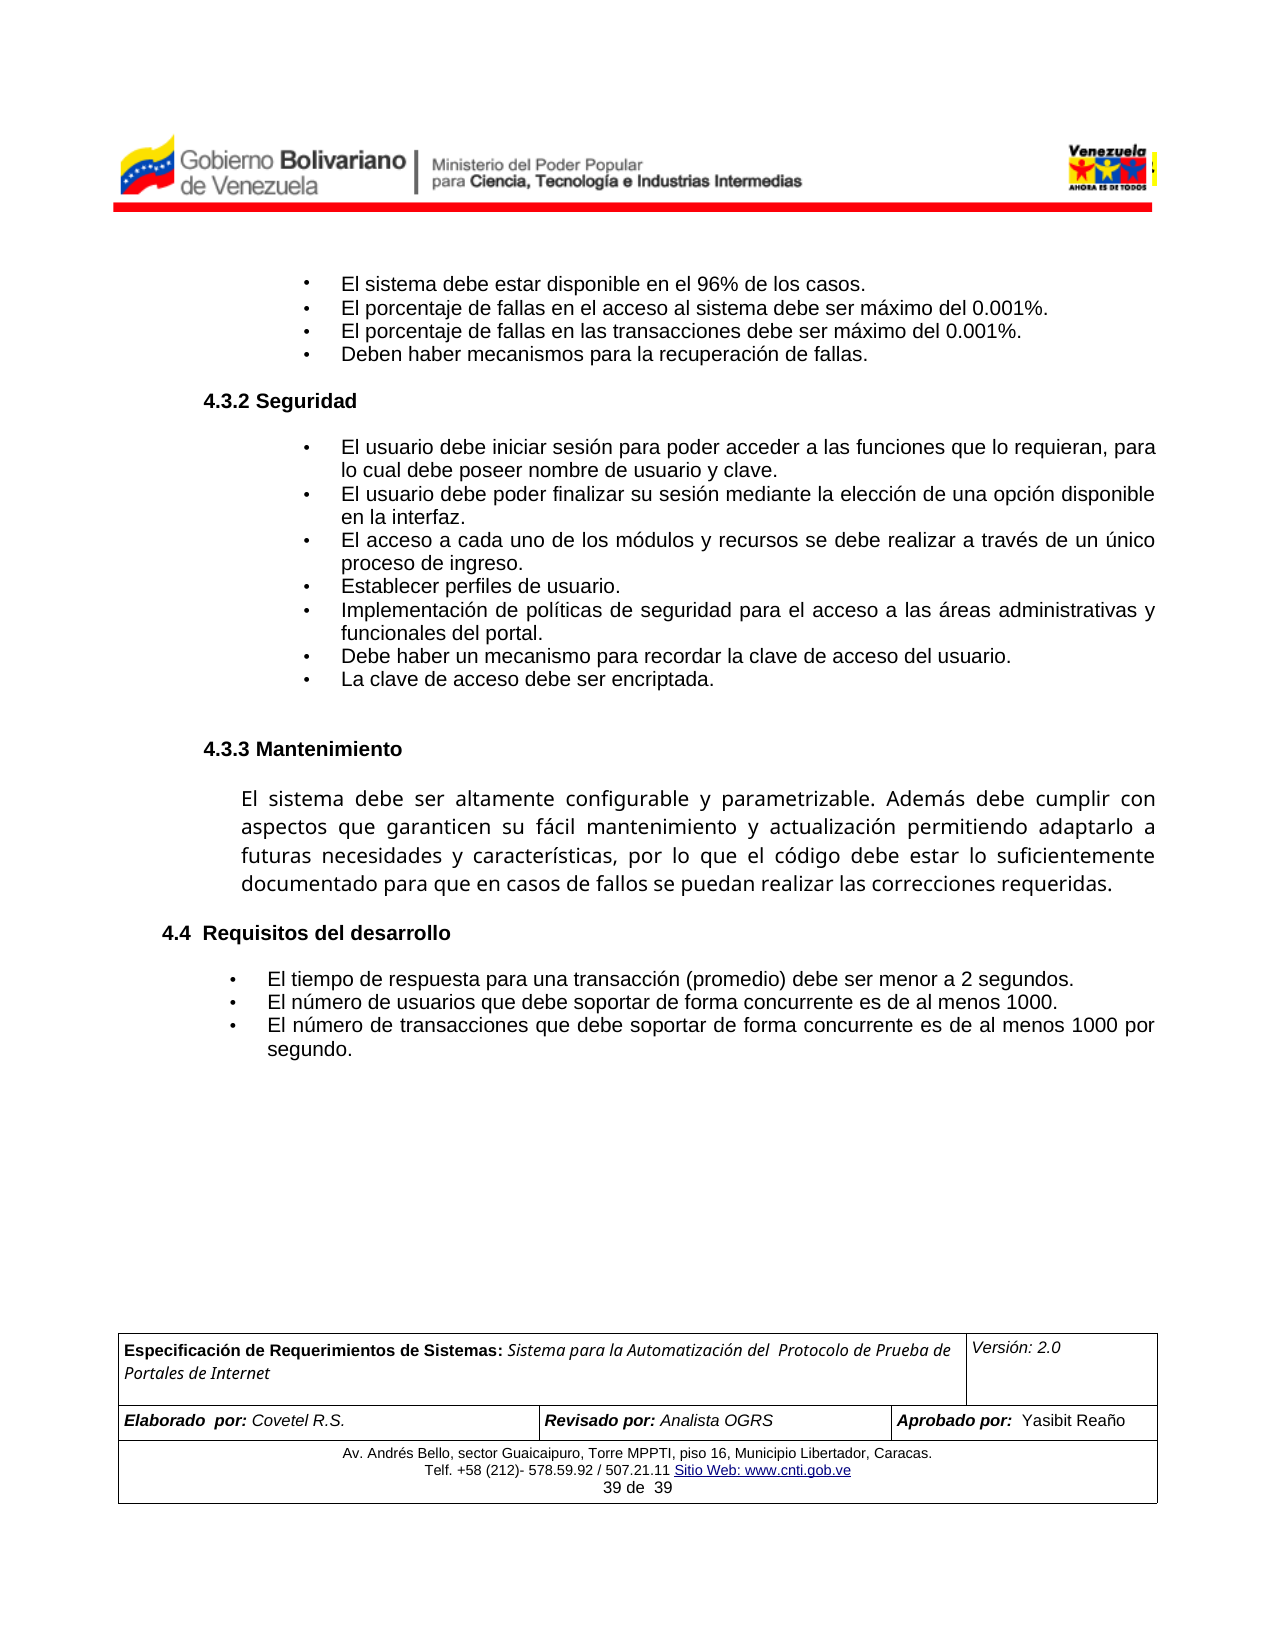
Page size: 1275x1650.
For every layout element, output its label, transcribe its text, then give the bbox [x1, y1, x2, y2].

list El usuario debe poder finalizar su sesión mediante la elección de una opción disponible en la interfaz. [303, 482, 1157, 528]
list Debe haber un mecanismo para recordar la clave de acceso del usuario. [303, 645, 1157, 668]
subtitle Requisitos del desarrollo [156, 921, 1157, 944]
list Establecer perfiles de usuario. [303, 575, 1157, 598]
list La clave de acceso debe ser encriptada. [303, 668, 1157, 691]
list El acceso a cada uno de los módulos y recursos se debe realizar a través de un único proceso de ingreso. [303, 528, 1157, 575]
list El sistema debe ser altamente configurable y parametrizable. Además debe cumplir con aspectos que garanticen su fácil mantenimiento y actualización permitiendo adaptarlo a futuras necesidades y características, por lo que el código debe estar lo suficientemente documentado para que en casos de fallos se puedan realizar las correcciones requeridas. [203, 784, 1157, 898]
list Seguridad [203, 389, 1157, 412]
list Mantenimiento [203, 738, 1157, 761]
picture [113, 126, 1153, 212]
list El número de usuarios que debe soportar de forma concurrente es de al menos 1000. [229, 991, 1157, 1014]
list Deben haber mecanismos para la recuperación de fallas. [303, 343, 1157, 366]
list El tiempo de respuesta para una transacción (promedio) debe ser menor a 2 segundos. [229, 967, 1157, 991]
list El número de transacciones que debe soportar de forma concurrente es de al menos 1000 por segundo. [229, 1014, 1157, 1060]
list El sistema debe estar disponible en el 96% de los casos. [303, 273, 1157, 296]
list El usuario debe iniciar sesión para poder acceder a las funciones que lo requieran, para lo cual debe poseer nombre de usuario y clave. [303, 436, 1157, 482]
list El porcentaje de fallas en las transacciones debe ser máximo del 0.001%. [303, 319, 1157, 343]
list Implementación de políticas de seguridad para el acceso a las áreas administrativas y funcionales del portal. [303, 598, 1157, 645]
list El porcentaje de fallas en el acceso al sistema debe ser máximo del 0.001%. [303, 296, 1157, 319]
